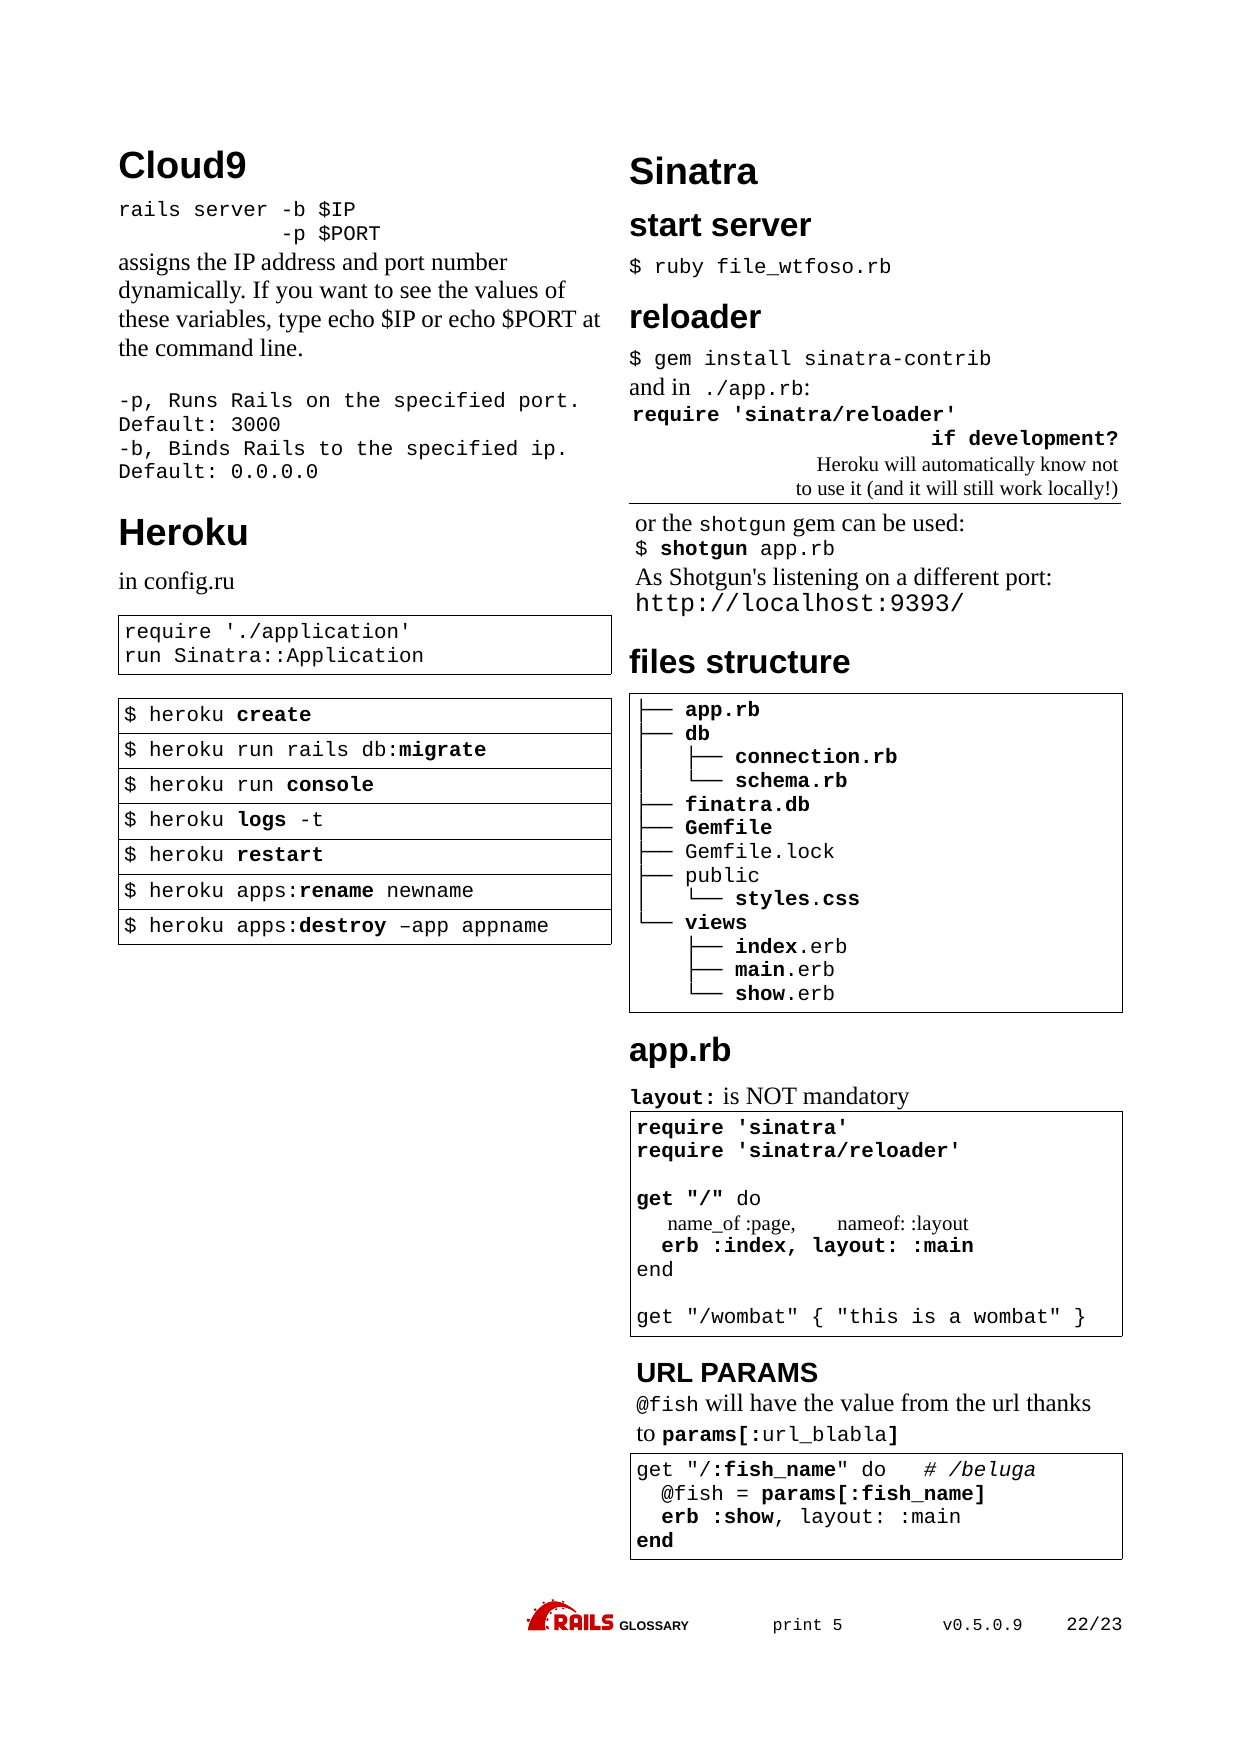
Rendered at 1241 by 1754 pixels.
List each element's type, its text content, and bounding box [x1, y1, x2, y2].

table_cell $ heroku apps:destroy –app appname [119, 910, 611, 944]
table_cell URL PARAMS @fish will have the value from the url thanks to params[:url_blabla] [630, 1337, 1122, 1453]
table_cell $ heroku apps:rename newname [119, 875, 611, 909]
subtitle Sinatra [629, 149, 1122, 193]
text -p, Runs Rails on the specified port. Default: 3000 -b, Binds Rails to the specified ip. Default: 0.0.0.0 [118, 390, 611, 485]
subtitle Cloud9 [118, 143, 611, 187]
subtitle start server [629, 204, 1122, 243]
table_header $ heroku create [119, 699, 611, 733]
table_header require './application' run Sinatra::Application [119, 616, 611, 674]
subtitle Heroku [118, 510, 611, 553]
text rails server -b $IP [118, 199, 611, 223]
text layout: is NOT mandatory [629, 1081, 1122, 1111]
table_cell $ heroku run console [119, 769, 611, 803]
table_cell $ heroku run rails db:migrate [119, 734, 611, 768]
table_header ├── app.rb ├── db │ ├── connection.rb │ └── schema.rb ├── finatra.db ├── Gemfile ├── Gemfile.lock ├── public │ └── styles.css └── views ├── index.erb ├── main.erb └── show.erb [630, 694, 1122, 1012]
text $ ruby file_wtfoso.rb [629, 256, 1122, 279]
subtitle app.rb [629, 1030, 1122, 1069]
table_cell $ heroku restart [119, 840, 611, 874]
table_cell or the shotgun gem can be used: $ shotgun app.rb As Shotgun's listening on a different port: http://localhost:9393/ [629, 504, 1121, 624]
table_cell $ heroku logs -t [119, 804, 611, 838]
table_header require 'sinatra/reloader' if development? Heroku will automatically know not to use it (and it will still work locally!) [629, 401, 1121, 503]
text assigns the IP address and port number dynamically. If you want to see the values of these variables, type echo $IP or echo $PORT at the command line. [118, 247, 611, 362]
text -p $PORT [118, 223, 611, 247]
text $ gem install sinatra-contrib [629, 348, 1122, 372]
text in config.ru [118, 566, 611, 595]
text and in ./app.rb: [629, 372, 1122, 401]
table_cell get "/:fish_name" do # /beluga @fish = params[:fish_name] erb :show, layout: :main end [631, 1454, 1122, 1559]
table_header require 'sinatra' require 'sinatra/reloader' get "/" do name_of :page, nameof: :layout erb :index, layout: :main end get "/wombat" { "this is a wombat" } [631, 1112, 1122, 1336]
subtitle reloader [629, 297, 1122, 336]
subtitle files structure [629, 642, 1122, 681]
